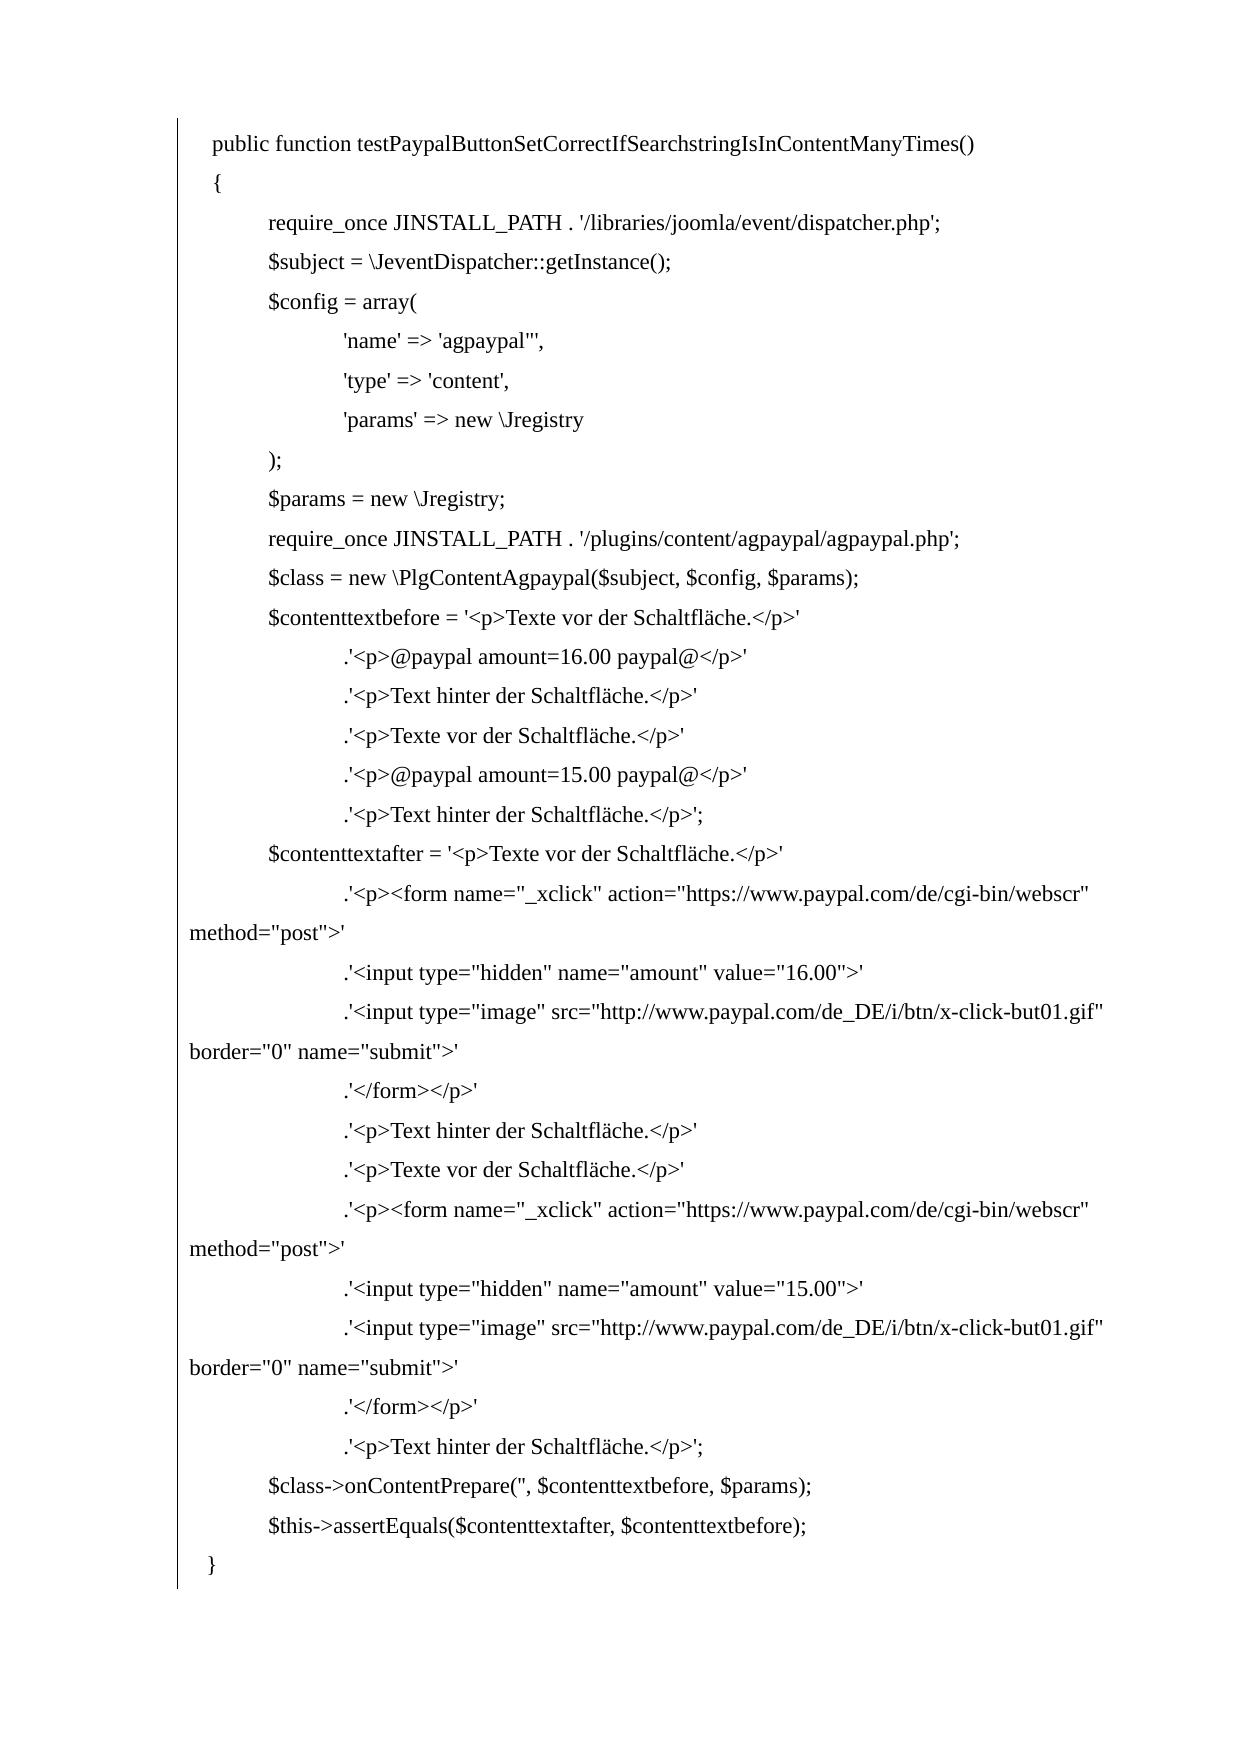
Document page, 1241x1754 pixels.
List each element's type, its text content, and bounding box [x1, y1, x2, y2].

text public function testPaypalButtonSetCorrectIfSearchstringIsInContentManyTimes() { require_once JINSTALL_PATH . '/libraries/joomla/event/dispatcher.php'; $subject = \JeventDispatcher::getInstance(); $config = array( 'name' => 'agpaypal"', 'type' => 'content', 'params' => new \Jregistry ); $params = new \Jregistry; require_once JINSTALL_PATH . '/plugins/content/agpaypal/agpaypal.php'; $class = new \PlgContentAgpaypal($subject, $config, $params); $contenttextbefore = '<p>Texte vor der Schaltfläche.</p>' .'<p>@paypal amount=16.00 paypal@</p>' .'<p>Text hinter der Schaltfläche.</p>' .'<p>Texte vor der Schaltfläche.</p>' .'<p>@paypal amount=15.00 paypal@</p>' .'<p>Text hinter der Schaltfläche.</p>'; $contenttextafter = '<p>Texte vor der Schaltfläche.</p>' .'<p><form name="_xclick" action="https://www.paypal.com/de/cgi-bin/webscr" method="post">' .'<input type="hidden" name="amount" value="16.00">' .'<input type="image" src="http://www.paypal.com/de_DE/i/btn/x-click-but01.gif" border="0" name="submit">' .'</form></p>' .'<p>Text hinter der Schaltfläche.</p>' .'<p>Texte vor der Schaltfläche.</p>' .'<p><form name="_xclick" action="https://www.paypal.com/de/cgi-bin/webscr" method="post">' .'<input type="hidden" name="amount" value="15.00">' .'<input type="image" src="http://www.paypal.com/de_DE/i/btn/x-click-but01.gif" border="0" name="submit">' .'</form></p>' .'<p>Text hinter der Schaltfläche.</p>'; $class->onContentPrepare('', $contenttextbefore, $params); $this->assertEquals($contenttextafter, $contenttextbefore); } [178, 118, 1122, 1589]
